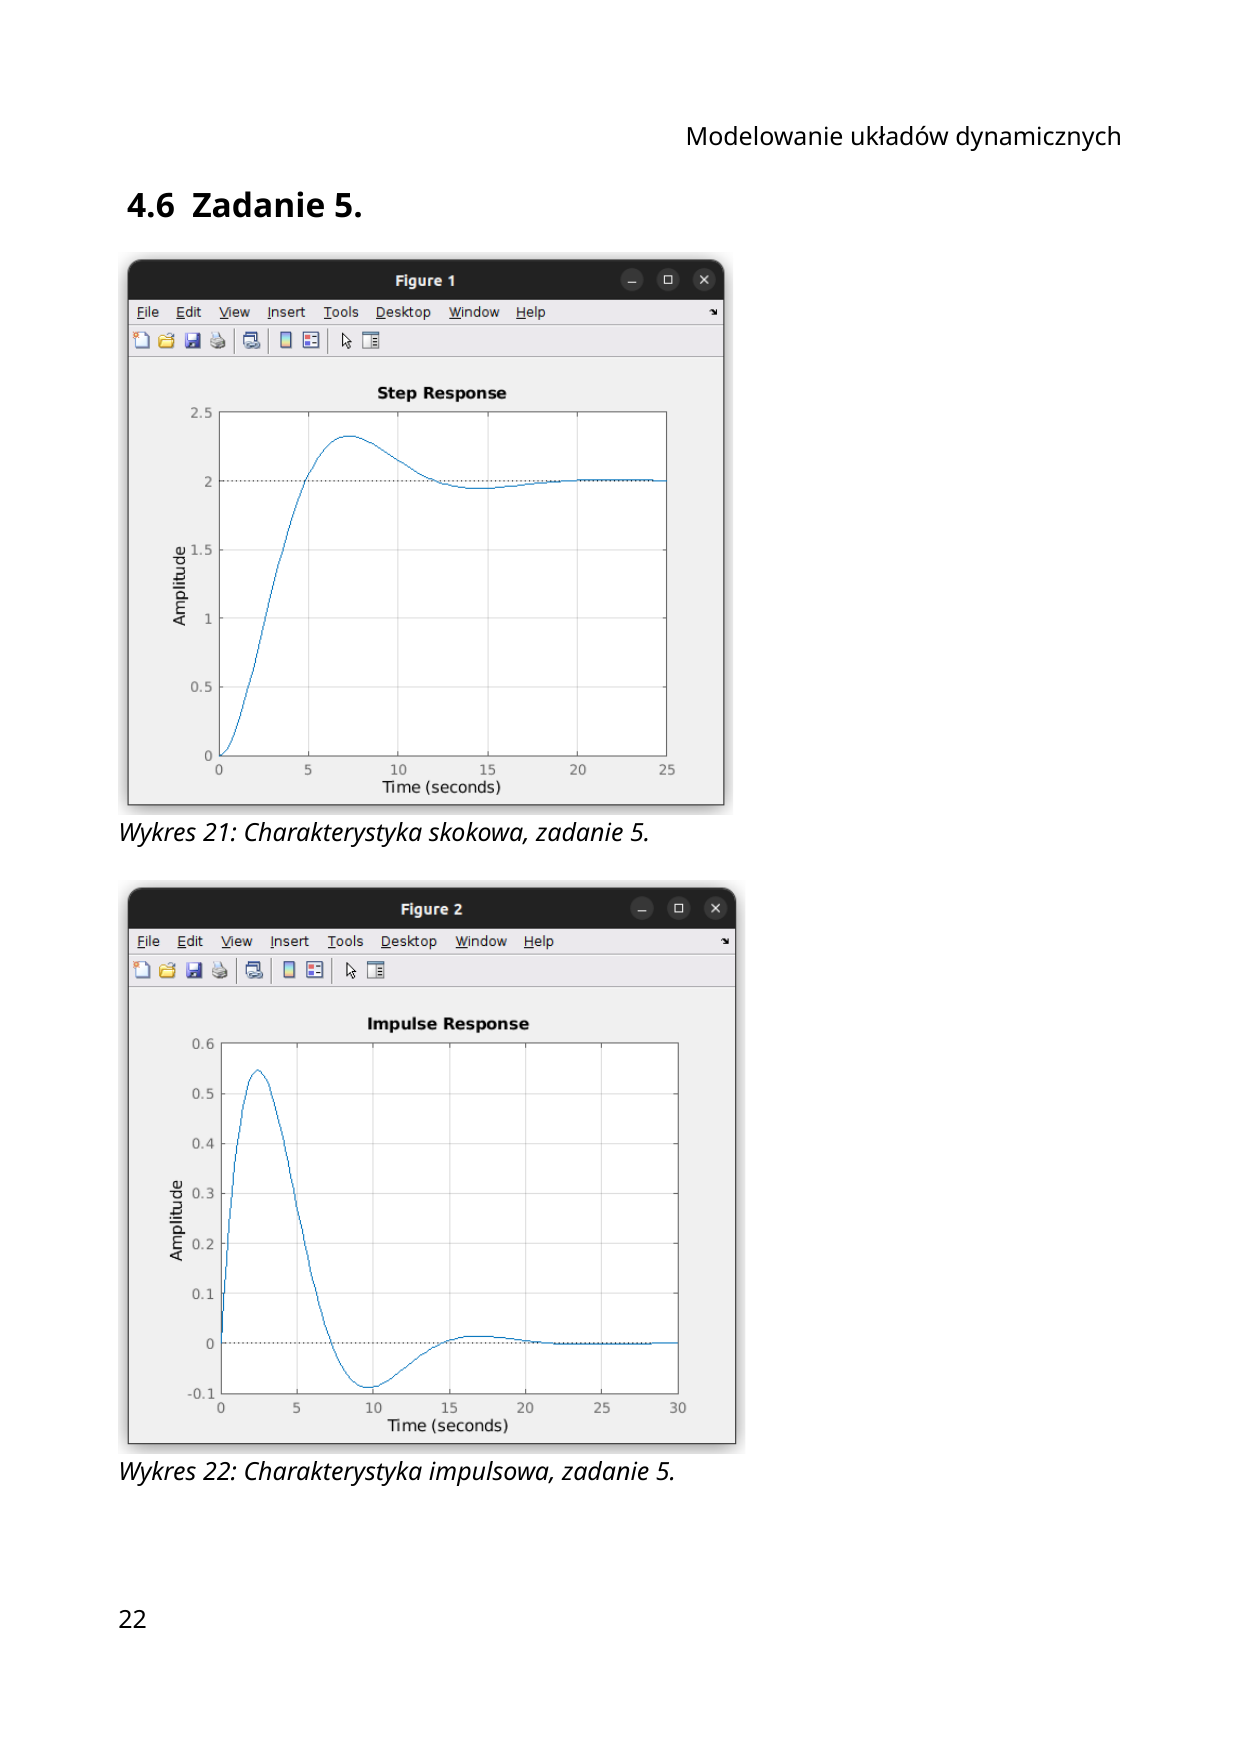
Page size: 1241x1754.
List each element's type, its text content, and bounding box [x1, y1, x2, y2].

text Wykres 21: Charakterystyka skokowa, zadanie 5. [118, 815, 733, 848]
picture [118, 880, 746, 1454]
subtitle Zadanie 5. [118, 182, 1122, 227]
picture [118, 252, 734, 815]
text Wykres 22: Charakterystyka impulsowa, zadanie 5. [118, 1454, 745, 1488]
